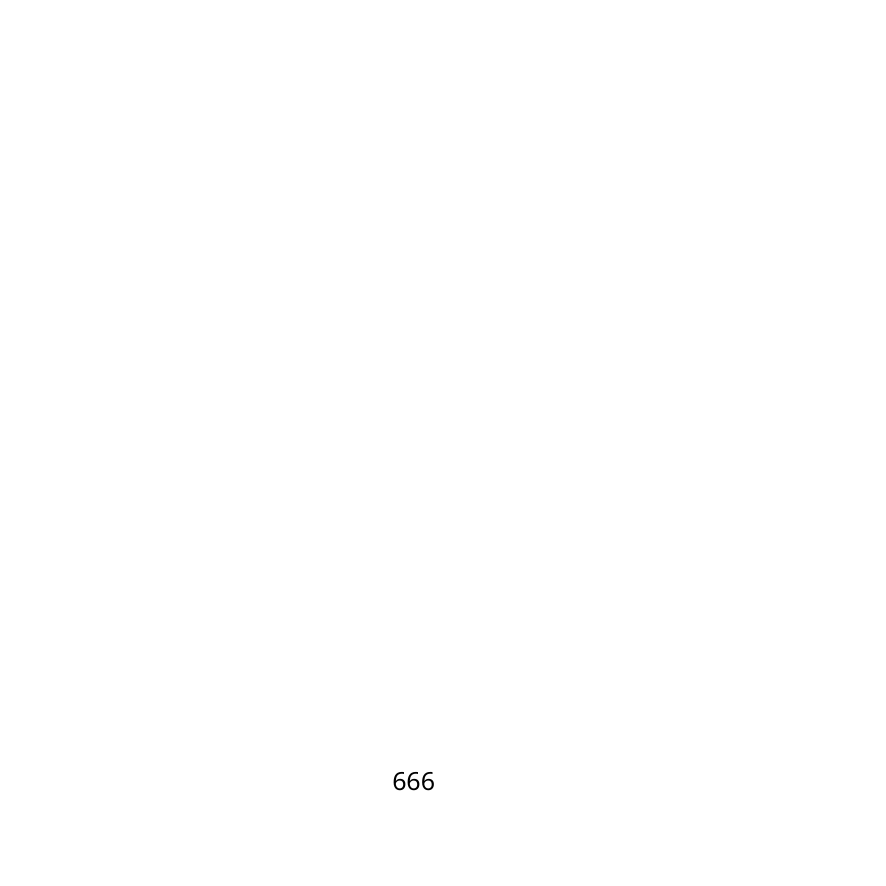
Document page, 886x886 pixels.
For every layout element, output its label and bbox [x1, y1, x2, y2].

table_header [59, 89, 413, 117]
table_cell [413, 117, 768, 145]
table_header [413, 89, 768, 117]
table_cell [59, 117, 413, 145]
